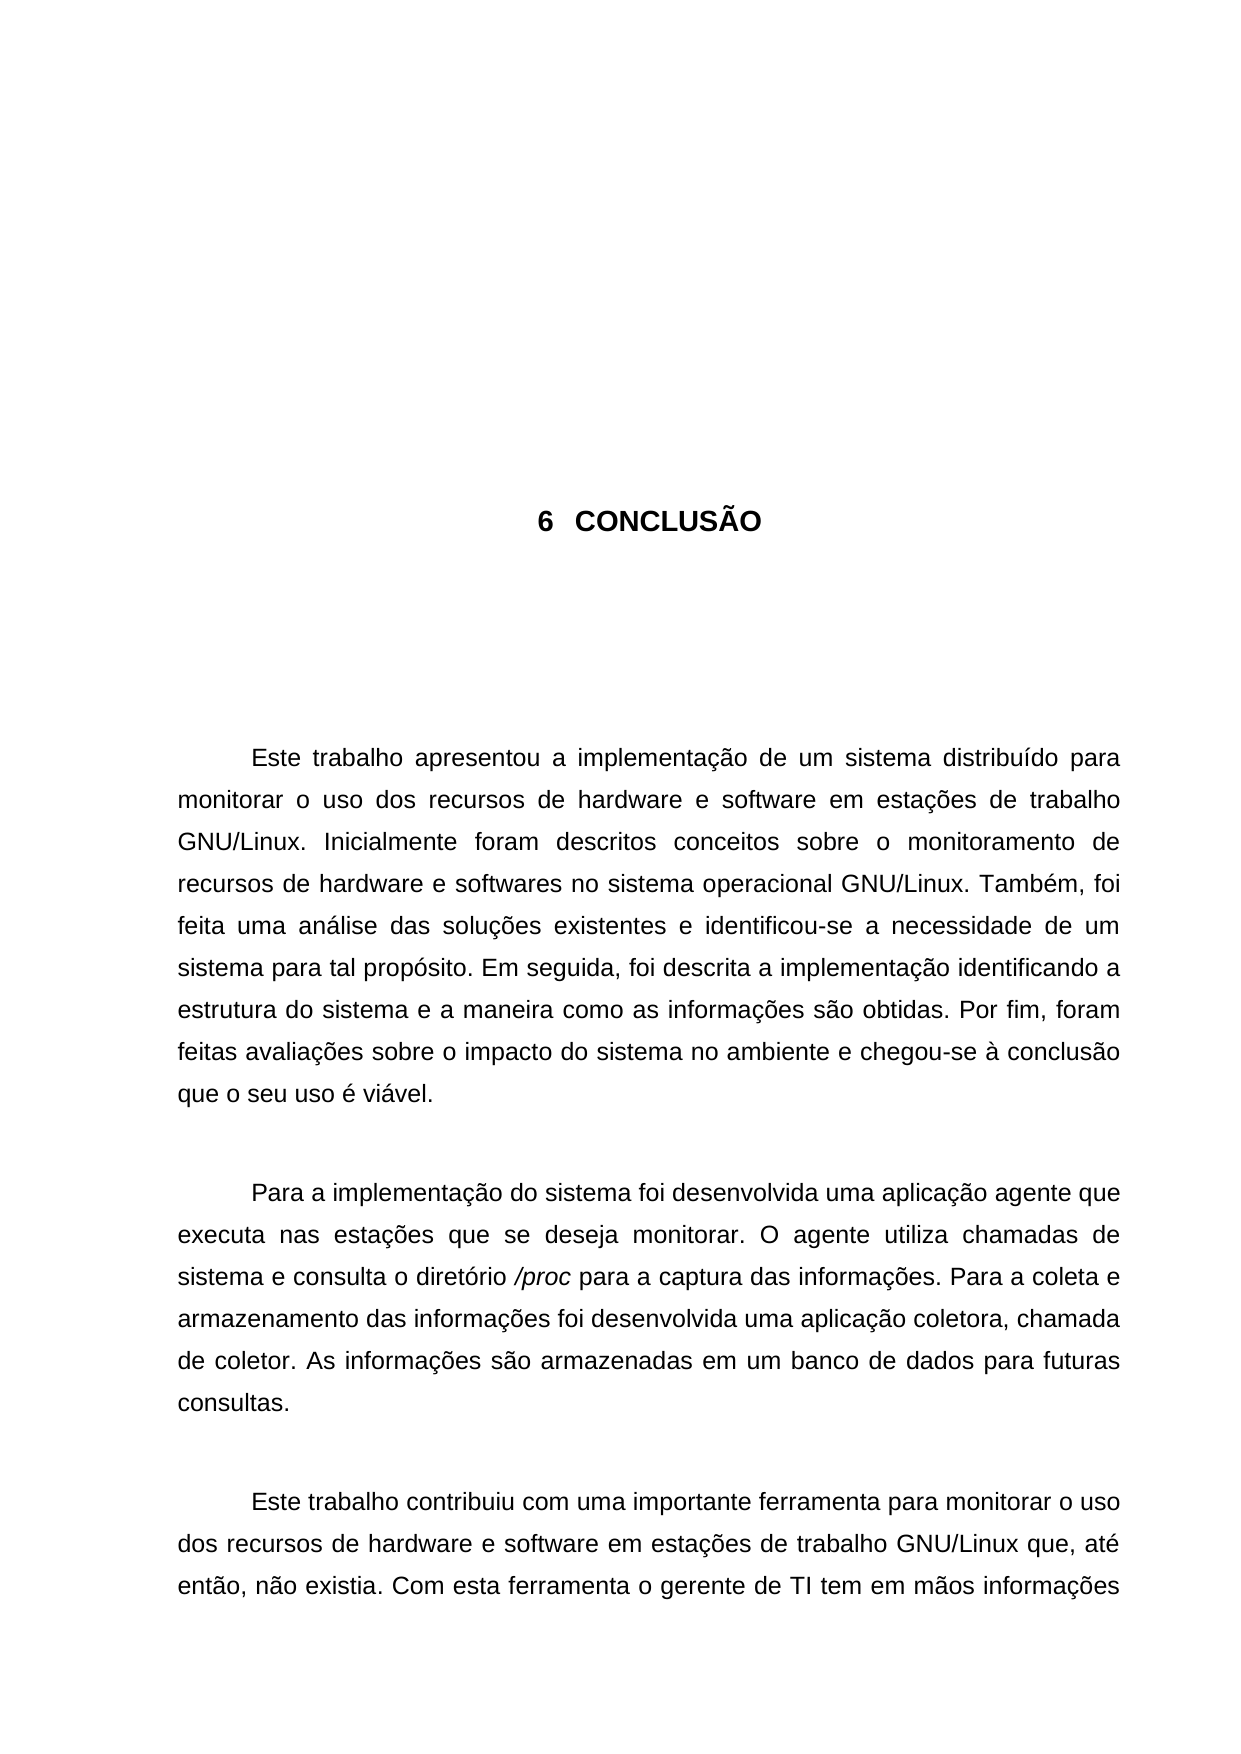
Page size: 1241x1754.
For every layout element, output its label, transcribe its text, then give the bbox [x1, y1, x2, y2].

text Este trabalho contribuiu com uma importante ferramenta para monitorar o uso dos recursos de hardware e software em estações de trabalho GNU/Linux que, até então, não existia. Com esta ferramenta o gerente de TI tem em mãos informações [177, 1488, 1122, 1599]
text Para a implementação do sistema foi desenvolvida uma aplicação agente que executa nas estações que se deseja monitorar. O agente utiliza chamadas de sistema e consulta o diretório /proc para a captura das informações. Para a coleta e armazenamento das informações foi desenvolvida uma aplicação coletora, chamada de coletor. As informações são armazenadas em um banco de dados para futuras consultas. [177, 1179, 1122, 1417]
subtitle CONCLUSÃO [177, 505, 1122, 537]
text Este trabalho apresentou a implementação de um sistema distribuído para monitorar o uso dos recursos de hardware e software em estações de trabalho GNU/Linux. Inicialmente foram descritos conceitos sobre o monitoramento de recursos de hardware e softwares no sistema operacional GNU/Linux. Também, foi feita uma análise das soluções existentes e identificou-se a necessidade de um sistema para tal propósito. Em seguida, foi descrita a implementação identificando a estrutura do sistema e a maneira como as informações são obtidas. Por fim, foram feitas avaliações sobre o impacto do sistema no ambiente e chegou-se à conclusão que o seu uso é viável. [177, 744, 1122, 1108]
